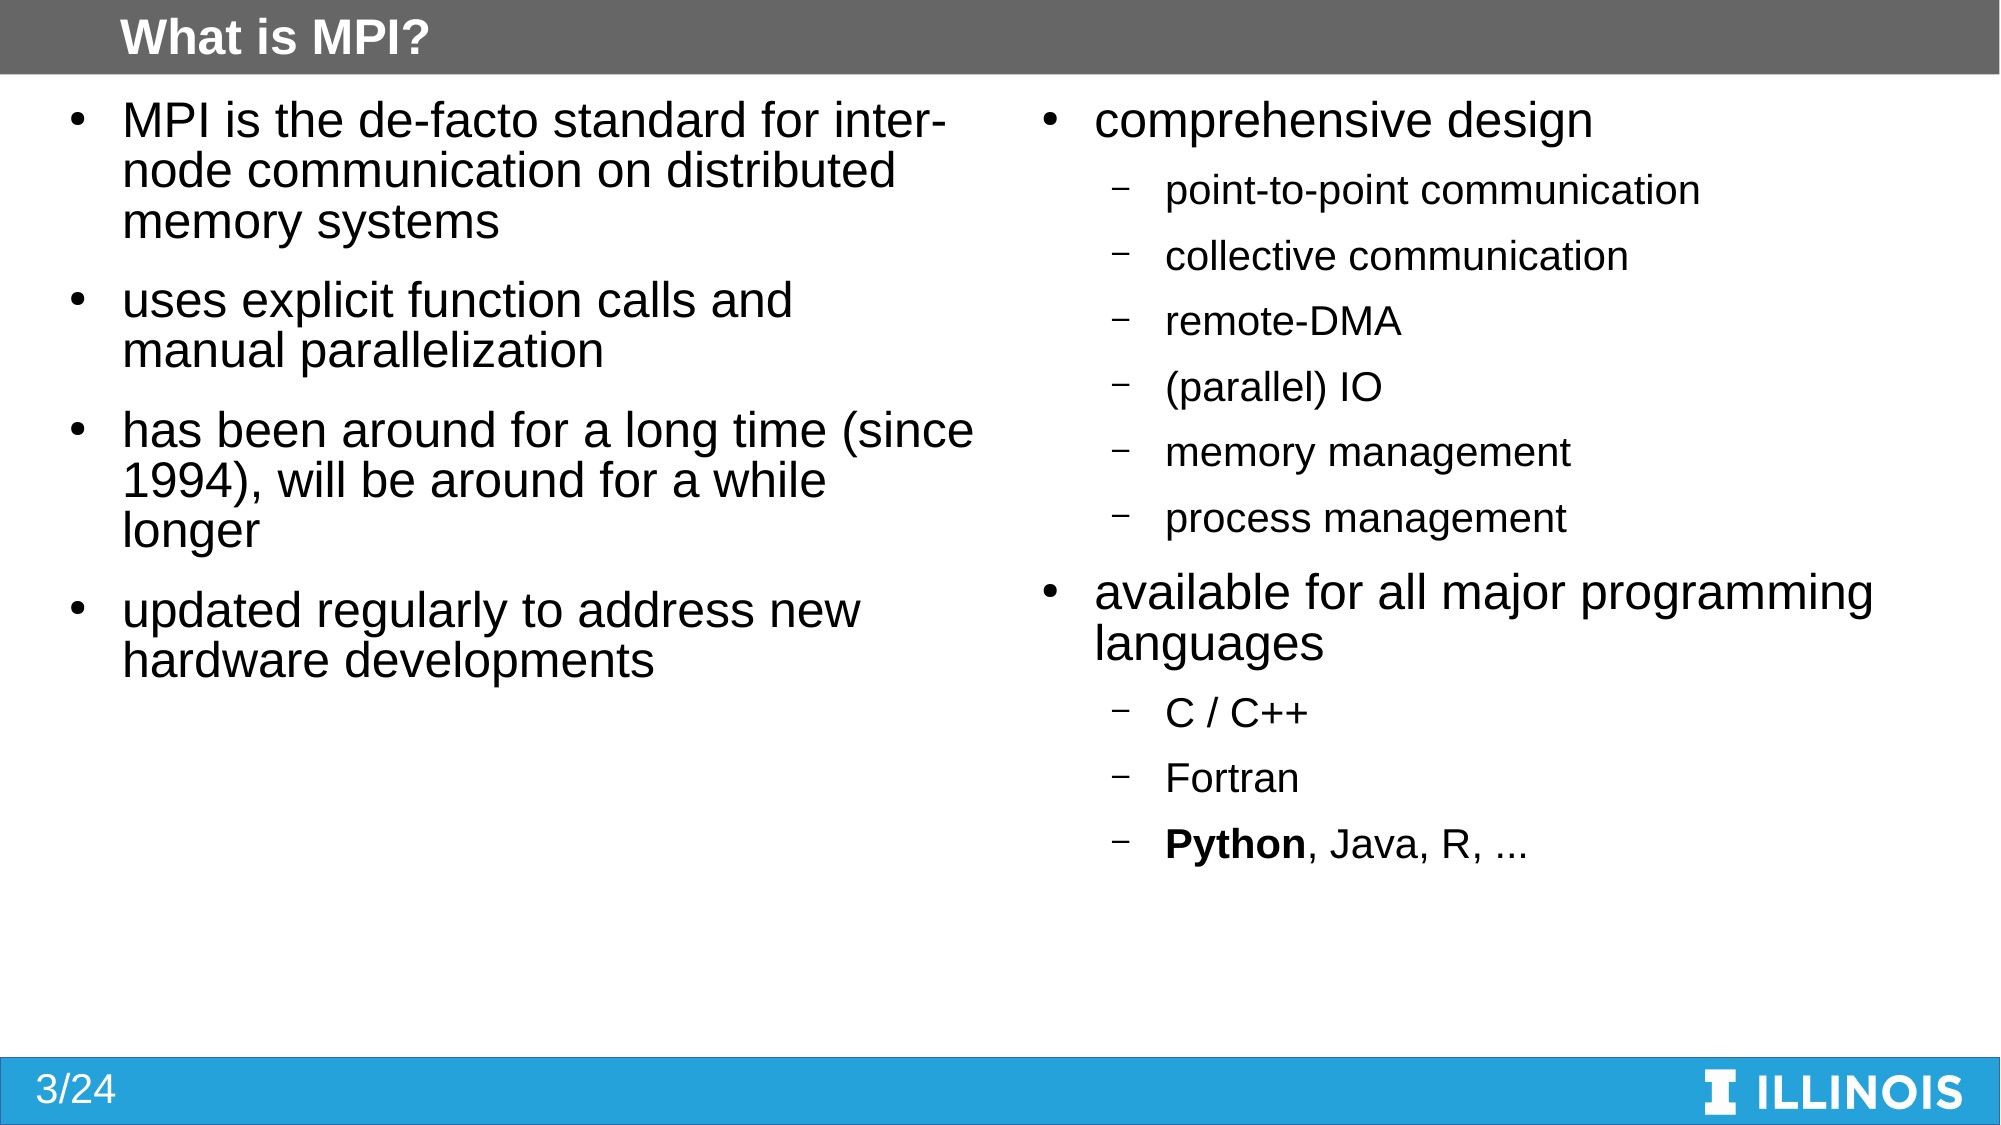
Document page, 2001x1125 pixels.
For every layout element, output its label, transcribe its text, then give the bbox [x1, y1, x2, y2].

list MPI is the de-facto standard for inter-node communication on distributed memory systems uses explicit function calls and manual parallelization has been around for a long time (since 1994), will be around for a while longer updated regularly to address new hardware developments [51, 97, 978, 1058]
list comprehensive design point-to-point communication collective communication remote-DMA (parallel) IO memory management process management available for all major programming languages C / C++ Fortran Python, Java, R, ... [1023, 97, 1950, 1058]
title What is MPI? [0, 0, 2000, 75]
picture [1705, 1069, 1962, 1115]
